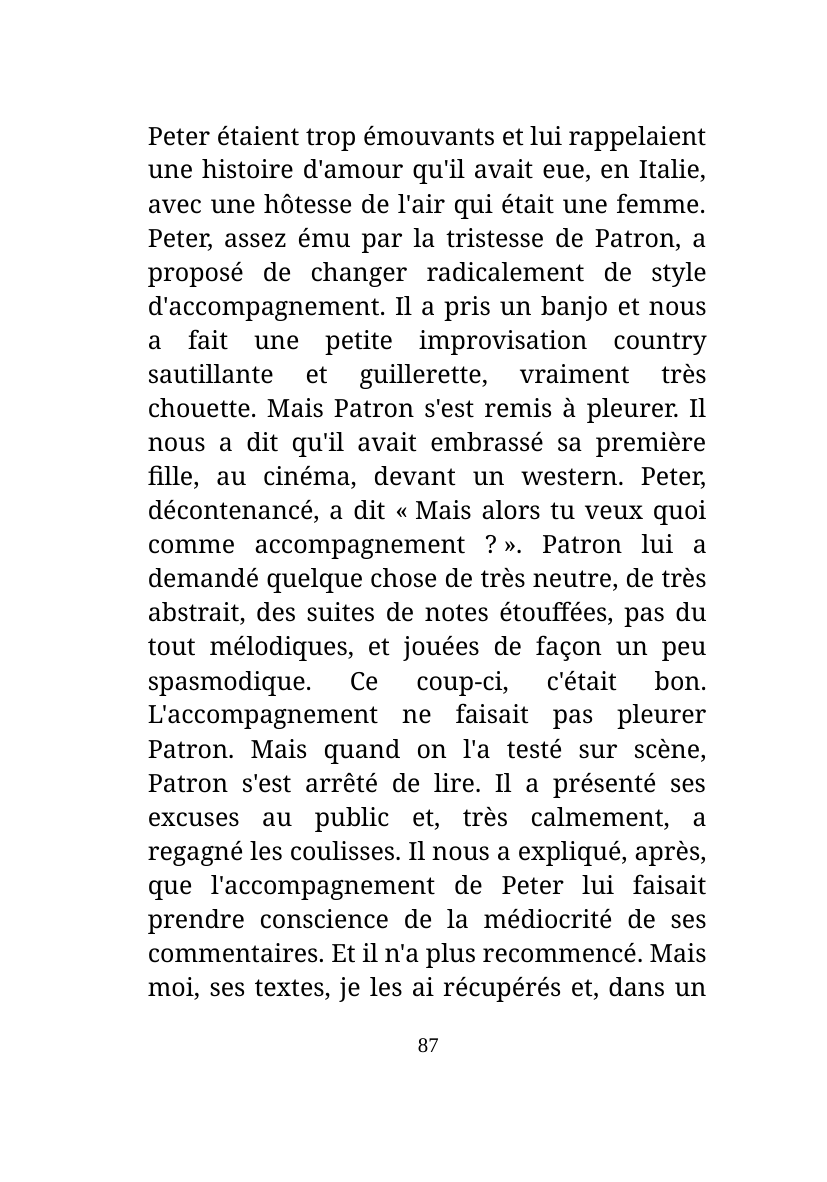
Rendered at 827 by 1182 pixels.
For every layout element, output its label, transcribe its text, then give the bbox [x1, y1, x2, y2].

text Peter étaient trop émouvants et lui rappelaient une histoire d'amour qu'il avait eue, en Italie, avec une hôtesse de l'air qui était une femme. Peter, assez ému par la tristesse de Patron, a proposé de changer radicalement de style d'accompagnement. Il a pris un banjo et nous a fait une petite improvisation country sautillante et guillerette, vraiment très chouette. Mais Patron s'est remis à pleurer. Il nous a dit qu'il avait embrassé sa première fille, au cinéma, devant un western. Peter, décontenancé, a dit « Mais alors tu veux quoi comme accompagnement ? ». Patron lui a demandé quelque chose de très neutre, de très abstrait, des suites de notes étouffées, pas du tout mélodiques, et jouées de façon un peu spasmodique. Ce coup‑ci, c'était bon. L'accompagnement ne faisait pas pleurer Patron. Mais quand on l'a testé sur scène, Patron s'est arrêté de lire. Il a présenté ses excuses au public et, très calmement, a regagné les coulisses. Il nous a expliqué, après, que l'accompagnement de Peter lui faisait prendre conscience de la médiocrité de ses commentaires. Et il n'a plus recommencé. Mais moi, ses textes, je les ai récupérés et, dans un [148, 118, 707, 1004]
